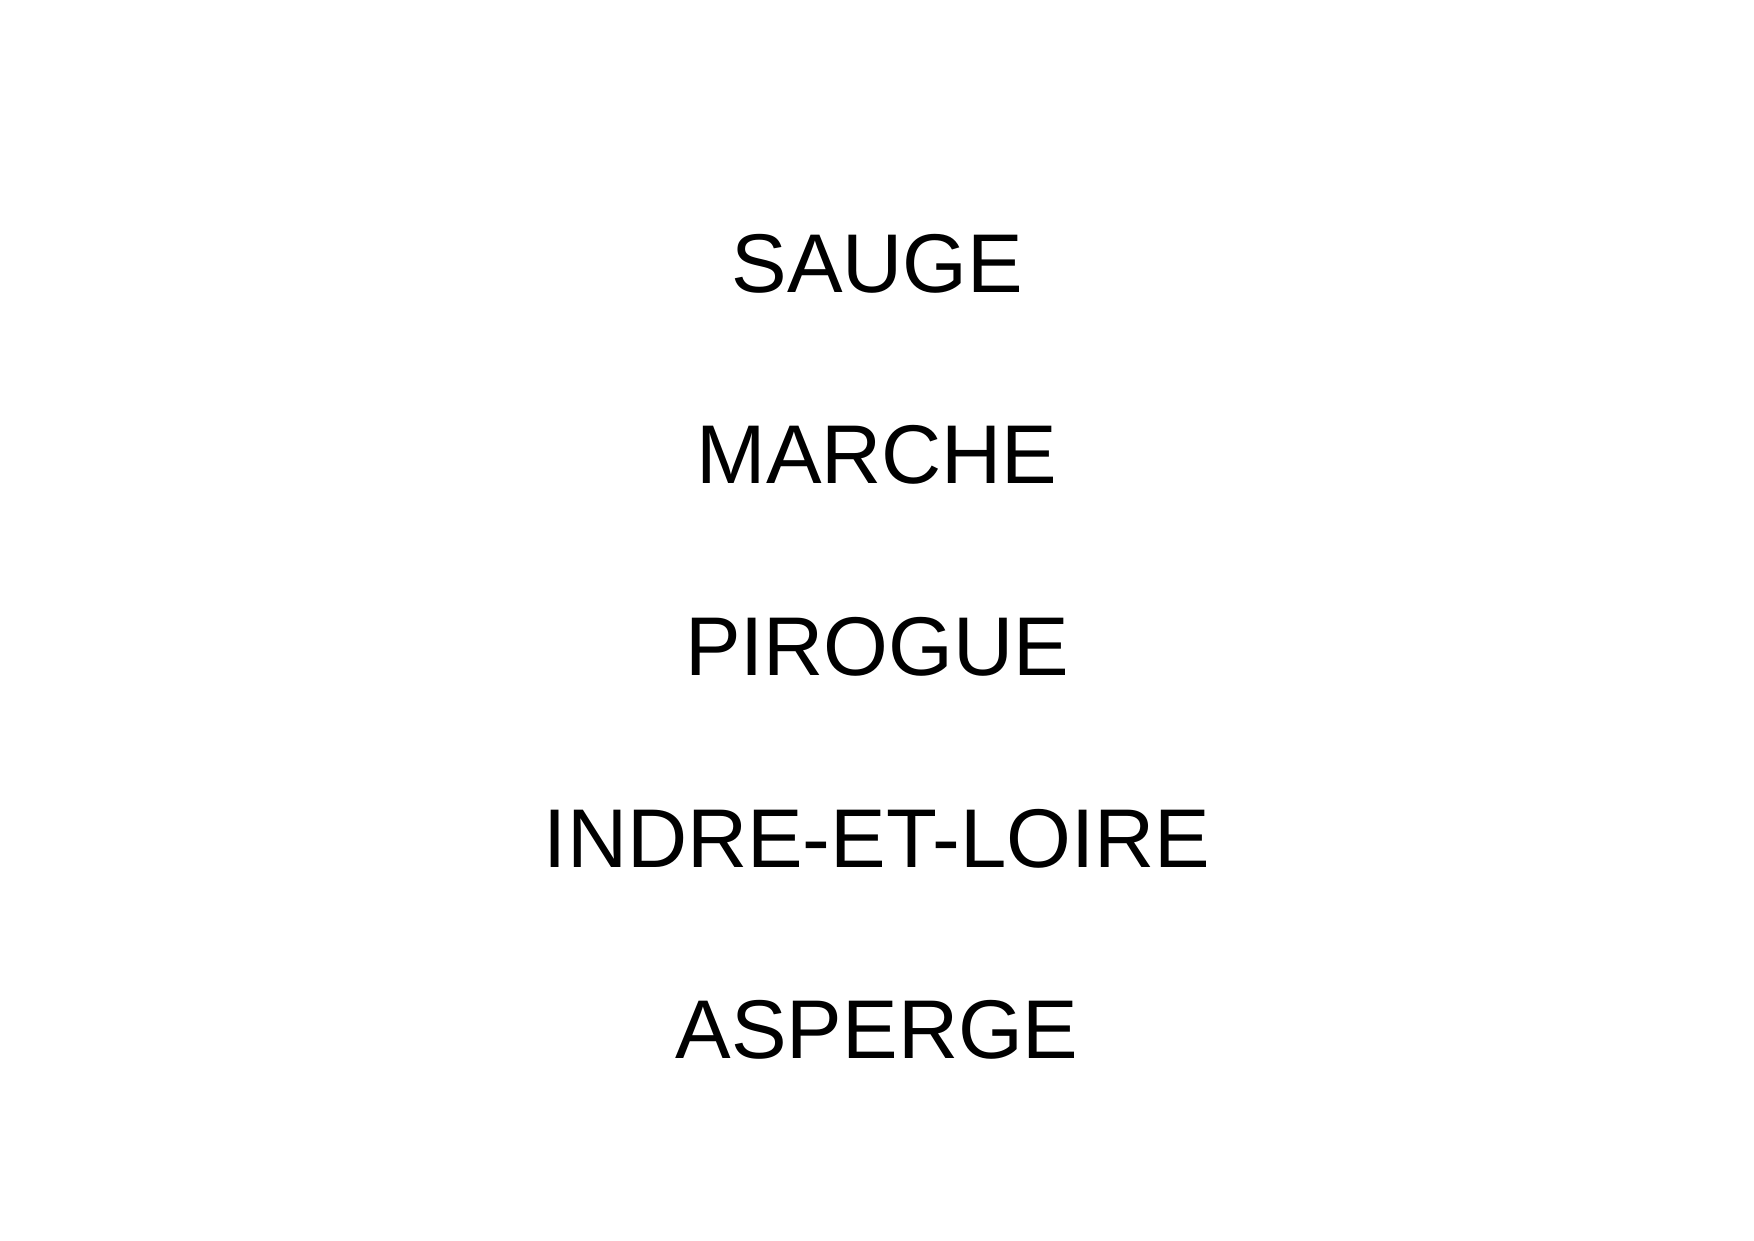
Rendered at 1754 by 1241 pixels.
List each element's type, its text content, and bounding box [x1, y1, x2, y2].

text SAUGE [118, 214, 1636, 310]
text INDRE-ET-LOIRE [118, 789, 1636, 885]
text ASPERGE [118, 981, 1636, 1076]
text MARCHE [118, 406, 1636, 501]
text PIROGUE [118, 597, 1636, 693]
